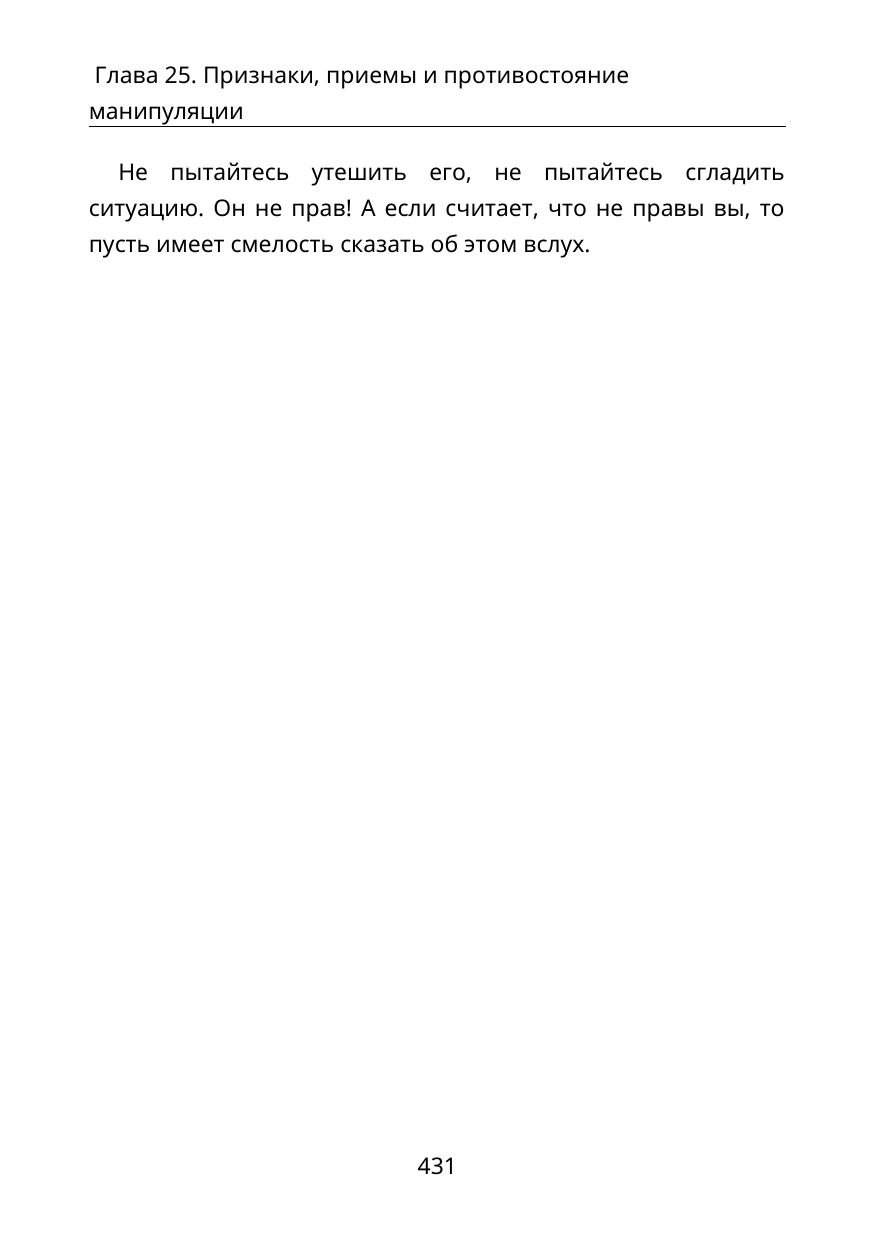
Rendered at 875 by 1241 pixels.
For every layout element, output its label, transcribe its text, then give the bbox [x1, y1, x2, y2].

text Не пытайтесь утешить его, не пытайтесь сгладить ситуацию. Он не прав! А если считает, что не правы вы, то пусть имеет смелость сказать об этом вслух. [88, 156, 786, 259]
